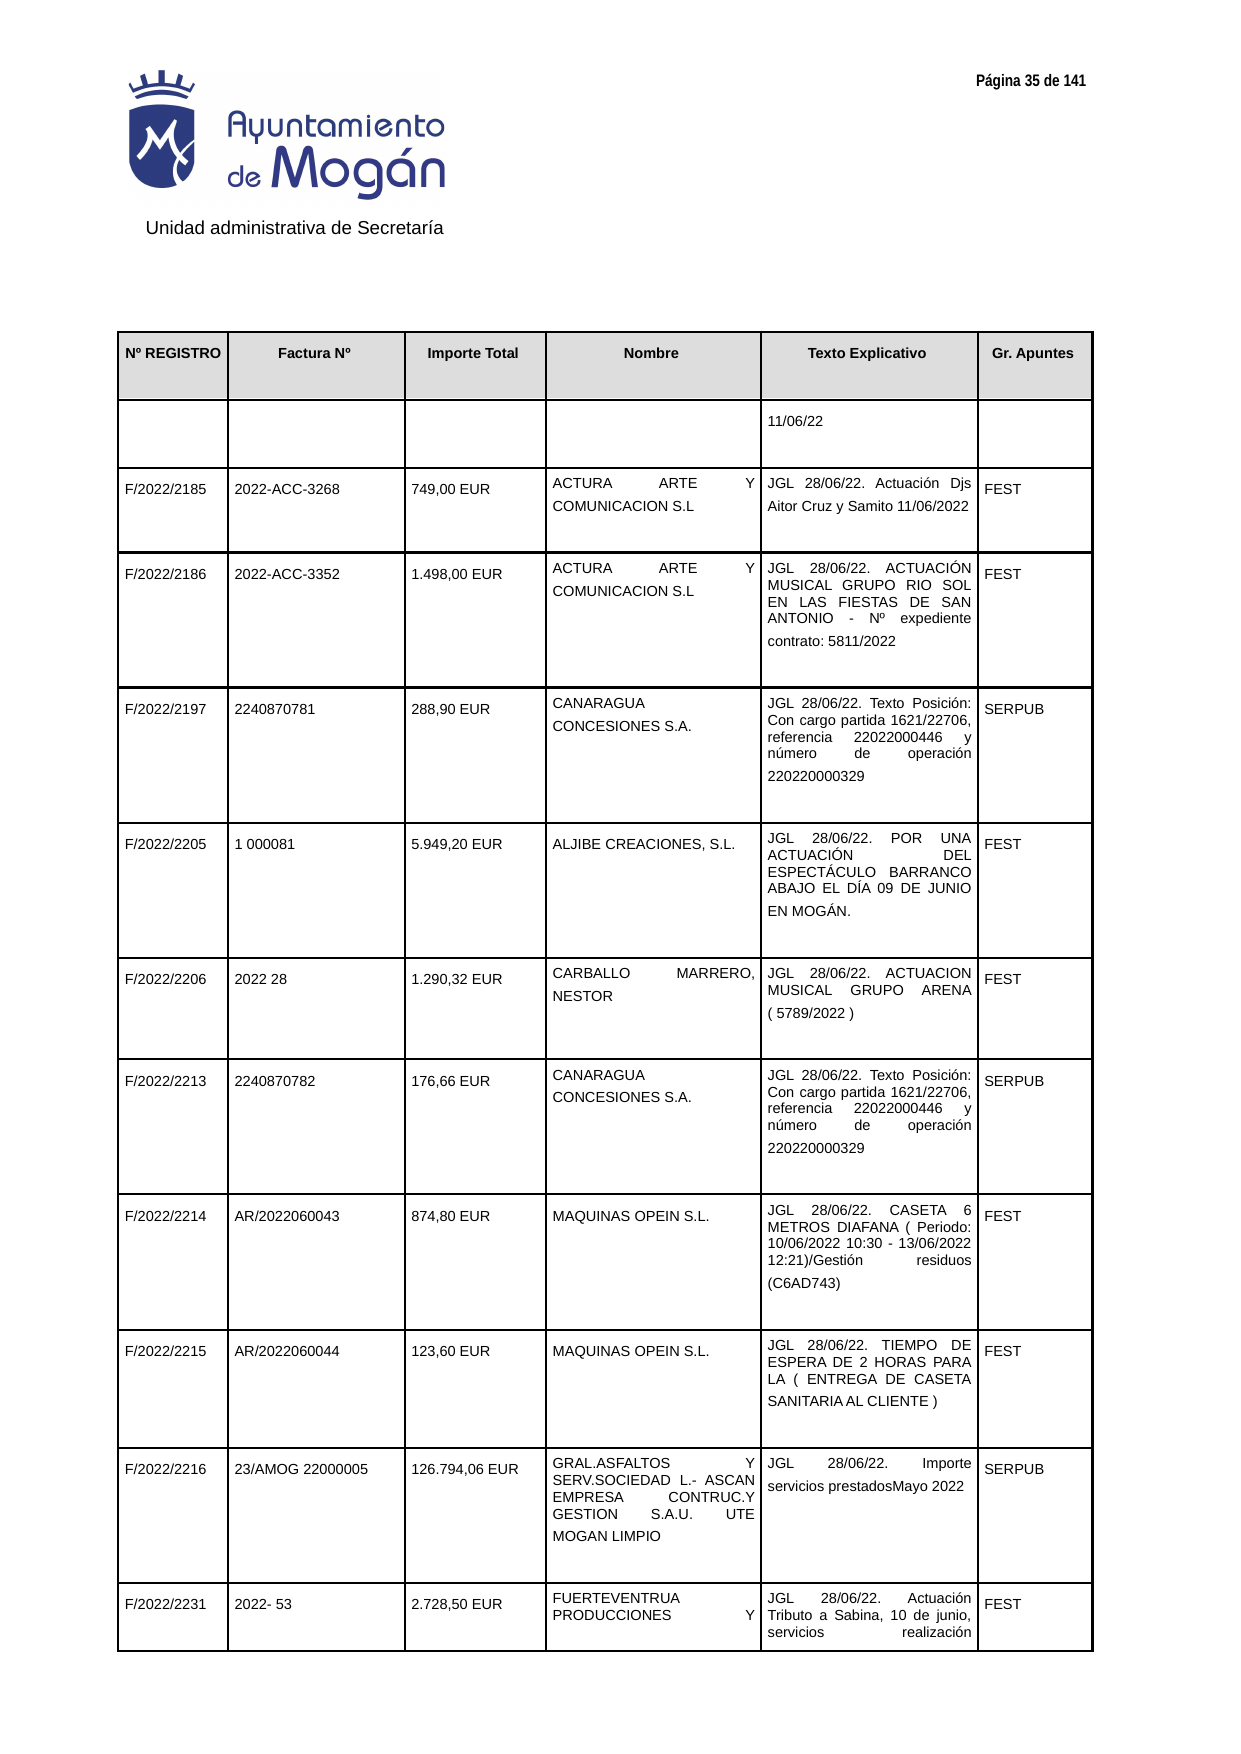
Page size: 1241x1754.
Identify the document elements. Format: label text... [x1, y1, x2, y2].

table_cell [119, 401, 227, 467]
table_cell JGL 28/06/22. ACTUACIÓN MUSICAL GRUPO RIO SOL EN LAS FIESTAS DE SAN ANTONIO - Nº expediente contrato: 5811/2022 [762, 554, 977, 686]
table_cell 874,80 EUR [406, 1195, 545, 1328]
table_cell JGL 28/06/22. Actuación Tributo a Sabina, 10 de junio, servicios realización [762, 1584, 977, 1650]
table_cell CARBALLO MARRERO, NESTOR [547, 959, 760, 1058]
table_cell FEST [979, 824, 1091, 957]
table_cell MAQUINAS OPEIN S.L. [547, 1331, 760, 1447]
table_cell 2022 28 [229, 959, 404, 1058]
table_cell 11/06/22 [762, 401, 977, 467]
table_cell 2240870781 [229, 689, 404, 822]
table_cell 749,00 EUR [406, 469, 545, 551]
table_cell F/2022/2197 [119, 689, 227, 822]
picture [128, 70, 445, 206]
table_cell JGL 28/06/22. Importe servicios prestadosMayo 2022 [762, 1449, 977, 1582]
table_cell SERPUB [979, 1060, 1091, 1193]
table_cell F/2022/2185 [119, 469, 227, 551]
table_cell [406, 401, 545, 467]
table_cell 2022- 53 [229, 1584, 404, 1650]
table_cell 23/AMOG 22000005 [229, 1449, 404, 1582]
table_cell 288,90 EUR [406, 689, 545, 822]
table_cell F/2022/2231 [119, 1584, 227, 1650]
table_cell 176,66 EUR [406, 1060, 545, 1193]
table_header Nombre [547, 333, 760, 398]
table_cell CANARAGUA CONCESIONES S.A. [547, 1060, 760, 1193]
table_cell FUERTEVENTRUA PRODUCCIONES Y [547, 1584, 760, 1650]
table_cell 123,60 EUR [406, 1331, 545, 1447]
table_cell FEST [979, 1331, 1091, 1447]
table_cell JGL 28/06/22. POR UNA ACTUACIÓN DEL ESPECTÁCULO BARRANCO ABAJO EL DÍA 09 DE JUNIO EN MOGÁN. [762, 824, 977, 957]
table_cell SERPUB [979, 689, 1091, 822]
table_cell GRAL.ASFALTOS Y SERV.SOCIEDAD L.- ASCAN EMPRESA CONTRUC.Y GESTION S.A.U. UTE MOGAN LIMPIO [547, 1449, 760, 1582]
table_cell JGL 28/06/22. Texto Posición: Con cargo partida 1621/22706, referencia 22022000446 y número de operación 220220000329 [762, 1060, 977, 1193]
table_cell JGL 28/06/22. ACTUACION MUSICAL GRUPO ARENA ( 5789/2022 ) [762, 959, 977, 1058]
table_cell F/2022/2205 [119, 824, 227, 957]
table_cell 1 000081 [229, 824, 404, 957]
table_header Texto Explicativo [762, 333, 977, 398]
table_header Nº REGISTRO [119, 333, 227, 398]
table_cell FEST [979, 469, 1091, 551]
table_cell JGL 28/06/22. TIEMPO DE ESPERA DE 2 HORAS PARA LA ( ENTREGA DE CASETA SANITARIA AL CLIENTE ) [762, 1331, 977, 1447]
table_header Gr. Apuntes [979, 333, 1091, 398]
table_cell F/2022/2186 [119, 554, 227, 686]
table_header Factura Nº [229, 333, 404, 398]
table_cell 2240870782 [229, 1060, 404, 1193]
table_cell F/2022/2206 [119, 959, 227, 1058]
table_cell ACTURA ARTE Y COMUNICACION S.L [547, 469, 760, 551]
table_cell [229, 401, 404, 467]
table_cell FEST [979, 554, 1091, 686]
table_cell JGL 28/06/22. CASETA 6 METROS DIAFANA ( Periodo: 10/06/2022 10:30 - 13/06/2022 12:21)/Gestión residuos (C6AD743) [762, 1195, 977, 1328]
table_cell JGL 28/06/22. Actuación Djs Aitor Cruz y Samito 11/06/2022 [762, 469, 977, 551]
table_cell 2.728,50 EUR [406, 1584, 545, 1650]
table_cell 126.794,06 EUR [406, 1449, 545, 1582]
table_cell MAQUINAS OPEIN S.L. [547, 1195, 760, 1328]
table_cell F/2022/2215 [119, 1331, 227, 1447]
table_cell AR/2022060043 [229, 1195, 404, 1328]
table_cell F/2022/2213 [119, 1060, 227, 1193]
table_cell 1.290,32 EUR [406, 959, 545, 1058]
table_cell F/2022/2214 [119, 1195, 227, 1328]
table_cell 1.498,00 EUR [406, 554, 545, 686]
table_cell [547, 401, 760, 467]
table_cell 2022-ACC-3352 [229, 554, 404, 686]
table_cell 5.949,20 EUR [406, 824, 545, 957]
table_cell ACTURA ARTE Y COMUNICACION S.L [547, 554, 760, 686]
table_header Importe Total [406, 333, 545, 398]
table_cell AR/2022060044 [229, 1331, 404, 1447]
table_cell SERPUB [979, 1449, 1091, 1582]
table_cell FEST [979, 1195, 1091, 1328]
table_cell CANARAGUA CONCESIONES S.A. [547, 689, 760, 822]
table_cell ALJIBE CREACIONES, S.L. [547, 824, 760, 957]
table_cell [979, 401, 1091, 467]
table_cell 2022-ACC-3268 [229, 469, 404, 551]
table_cell FEST [979, 959, 1091, 1058]
table_cell F/2022/2216 [119, 1449, 227, 1582]
table_cell FEST [979, 1584, 1091, 1650]
table_cell JGL 28/06/22. Texto Posición: Con cargo partida 1621/22706, referencia 22022000446 y número de operación 220220000329 [762, 689, 977, 822]
